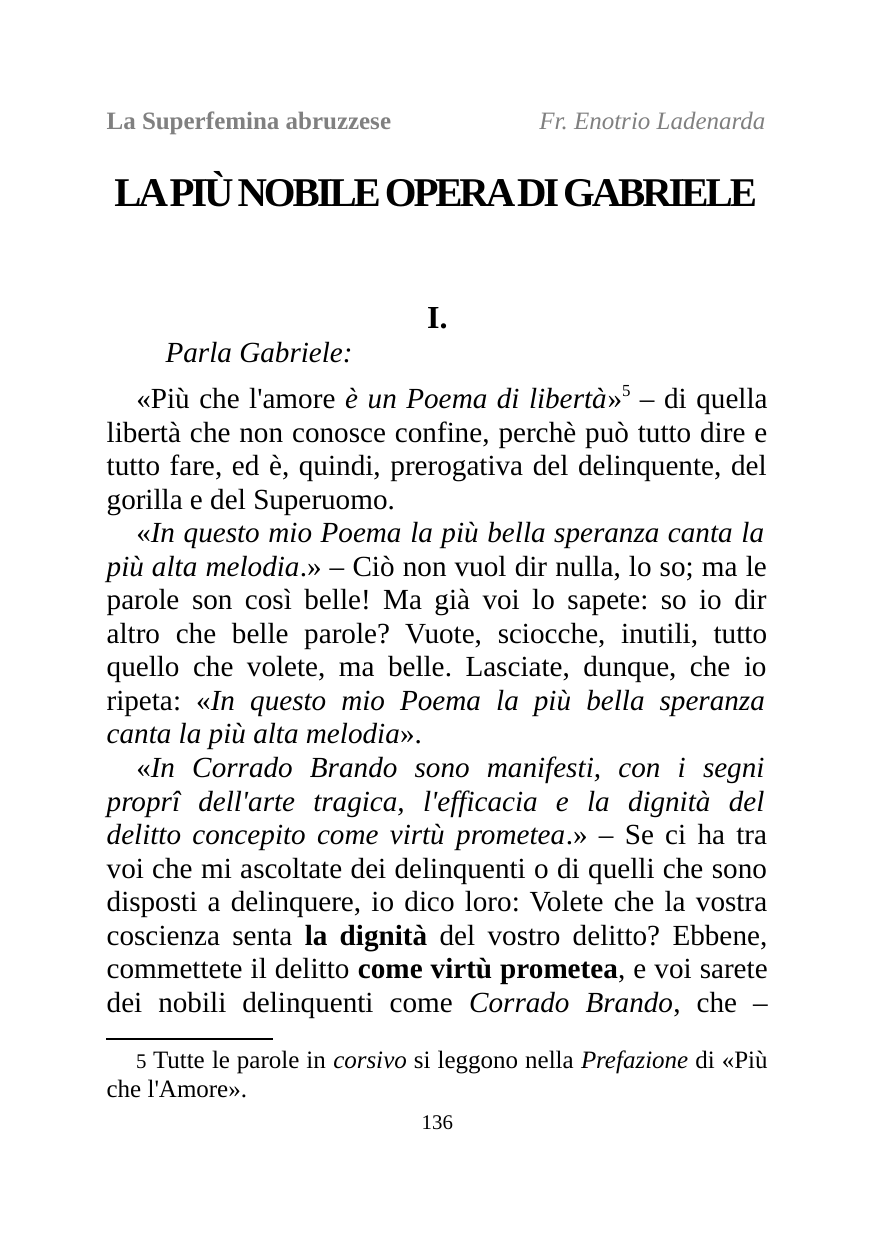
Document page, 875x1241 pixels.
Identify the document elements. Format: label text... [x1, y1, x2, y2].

subtitle I. [106, 298, 768, 335]
text «In questo mio Poema la più bella speranza canta la più alta melodia.» – Ciò non vuol dir nulla, lo so; ma le parole son così belle! Ma già voi lo sapete: so io dir altro che belle parole? Vuote, sciocche, inutili, tutto quello che volete, ma belle. Lasciate, dunque, che io ripeta: «In questo mio Poema la più bella speranza canta la più alta melodia». [106, 515, 768, 750]
text «In Corrado Brando sono manifesti, con i segni proprî dell'arte tragica, l'efficacia e la dignità del delitto concepito come virtù prometea.» – Se ci ha tra voi che mi ascoltate dei delinquenti o di quelli che sono disposti a delinquere, io dico loro: Volete che la vostra coscienza senta la dignità del vostro delitto? Ebbene, commettete il delitto come virtù prometea, e voi sarete dei nobili delinquenti come Corrado Brando, che – [106, 750, 768, 1018]
text Parla Gabriele: [106, 335, 768, 369]
subtitle LA PIÙ NOBILE OPERA DI GABRIELE [106, 168, 768, 216]
text Tutte le parole in corsivo si leggono nella Prefazione di «Più che l'Amore». [106, 1045, 768, 1103]
text «Più che l'amore è un Poema di libertà» – di quella libertà che non conosce confine, perchè può tutto dire e tutto fare, ed è, quindi, prerogativa del delinquente, del gorilla e del Superuomo. [106, 381, 768, 515]
